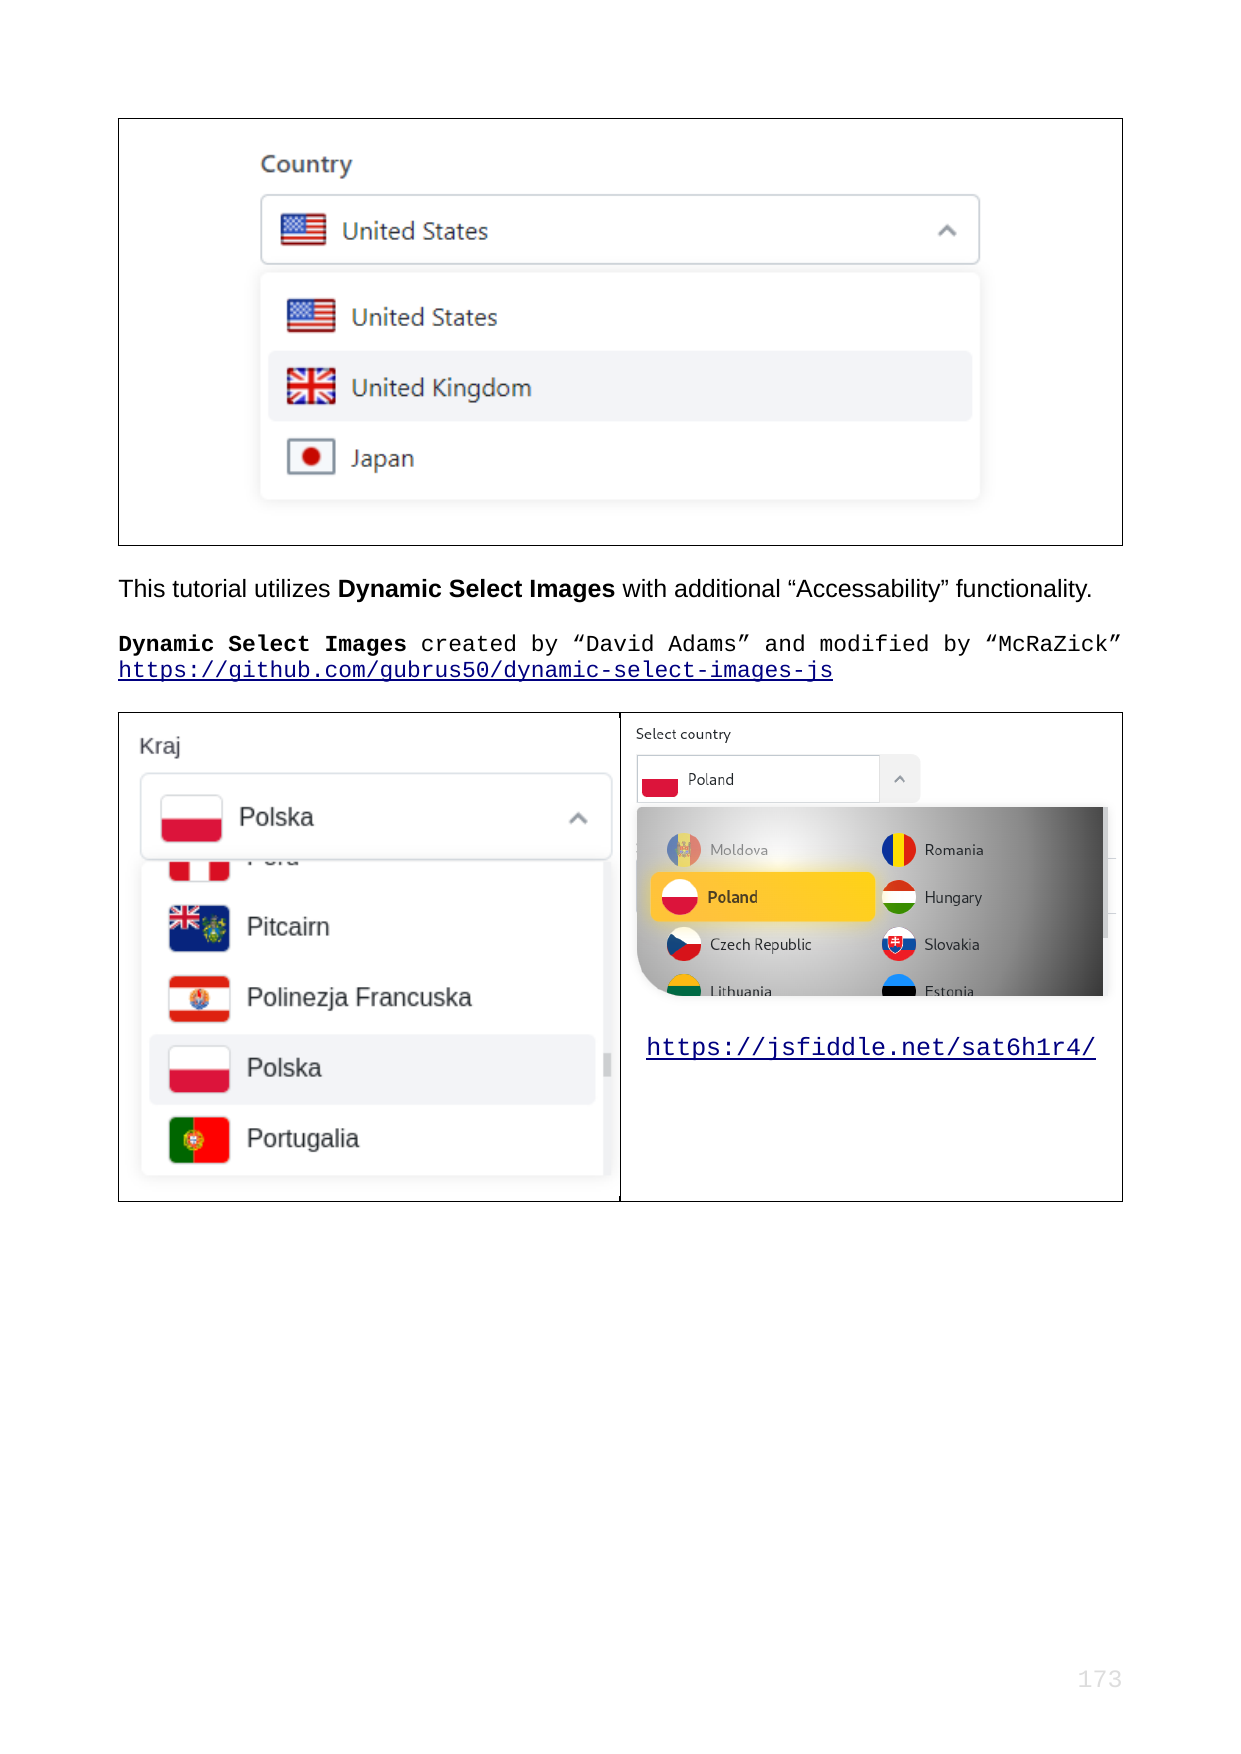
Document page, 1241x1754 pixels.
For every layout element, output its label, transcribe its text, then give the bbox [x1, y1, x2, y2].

table_header [119, 119, 1122, 545]
text Dynamic Select Images created by “David Adams” and modified by “McRaZick” [118, 632, 1122, 658]
table_header https://jsfiddle.net/sat6h1r4/ [621, 713, 1122, 1201]
text https://github.com/gubrus50/dynamic-select-images-js [118, 658, 1122, 684]
picture [123, 718, 620, 1196]
text This tutorial utilizes Dynamic Select Images with additional “Accessability” functionality. [118, 574, 1122, 603]
picture [625, 718, 1117, 1007]
table_header [119, 713, 619, 1201]
picture [231, 125, 1010, 539]
